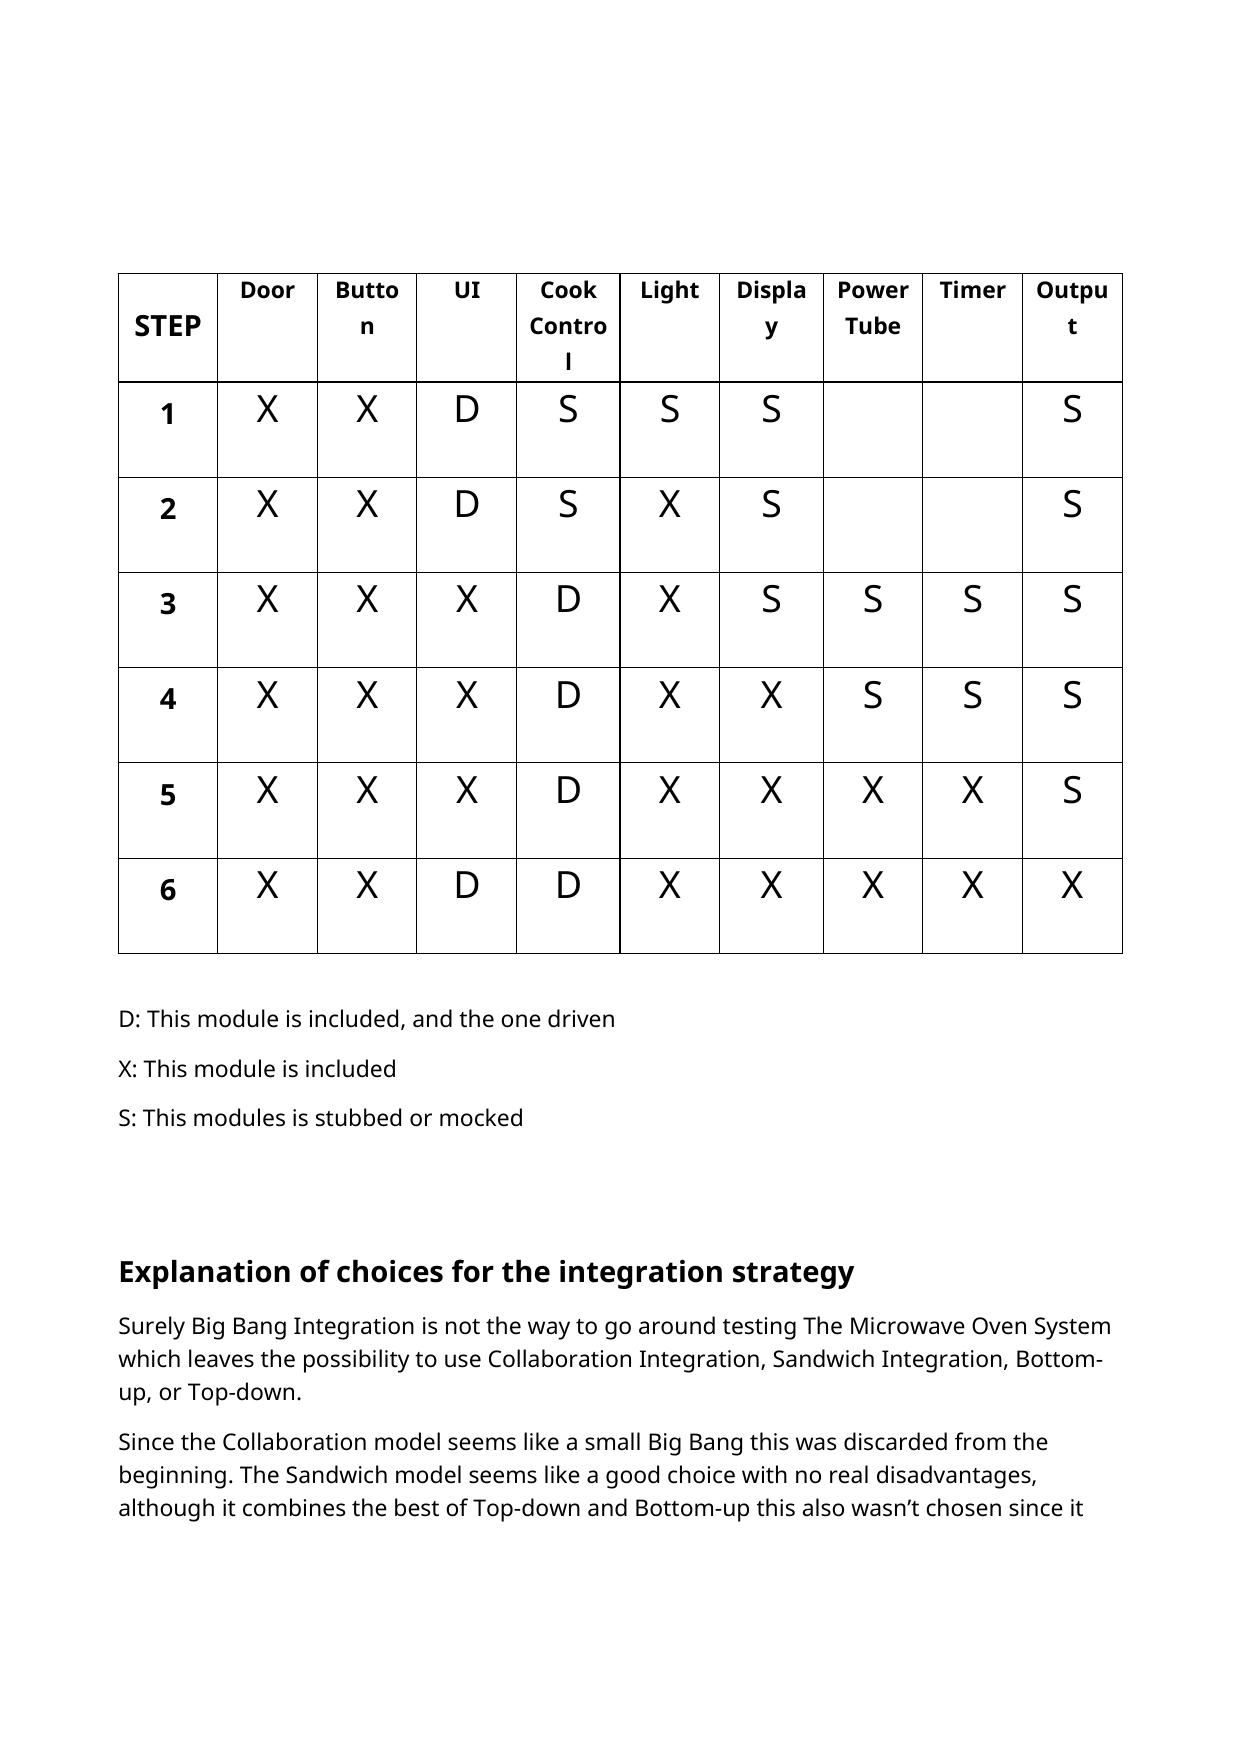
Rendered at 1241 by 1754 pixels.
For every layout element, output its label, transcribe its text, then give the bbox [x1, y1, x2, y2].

table_header Light [621, 274, 719, 381]
table_cell S [824, 668, 922, 762]
table_cell X [621, 478, 719, 572]
table_cell X [218, 763, 317, 857]
table_cell [824, 478, 922, 572]
table_header Display [720, 274, 823, 381]
table_cell S [1023, 383, 1122, 477]
table_cell 6 [119, 859, 217, 953]
table_cell 5 [119, 763, 217, 857]
table_cell D [517, 859, 619, 953]
table_cell 2 [119, 478, 217, 572]
table_header Button [318, 274, 416, 381]
table_cell 3 [119, 573, 217, 667]
table_cell [923, 383, 1022, 477]
table_header Cook Control [517, 274, 619, 381]
table_cell X [923, 859, 1022, 953]
table_cell S [720, 573, 823, 667]
table_header Timer [923, 274, 1022, 381]
table_cell S [923, 668, 1022, 762]
table_cell [923, 478, 1022, 572]
table_cell X [218, 573, 317, 667]
table_cell S [720, 478, 823, 572]
table_cell X [824, 763, 922, 857]
text D: This module is included, and the one driven [118, 1003, 1122, 1035]
table_cell D [517, 668, 619, 762]
table_cell S [923, 573, 1022, 667]
text X: This module is included [118, 1053, 1122, 1084]
table_cell X [923, 763, 1022, 857]
table_cell X [218, 668, 317, 762]
table_cell D [517, 573, 619, 667]
table_cell X [720, 763, 823, 857]
table_cell [824, 383, 922, 477]
table_cell D [517, 763, 619, 857]
table_cell X [417, 573, 516, 667]
table_cell X [720, 668, 823, 762]
table_cell D [417, 383, 516, 477]
table_cell D [417, 478, 516, 572]
table_cell S [1023, 478, 1122, 572]
table_cell 1 [119, 383, 217, 477]
text Since the Collaboration model seems like a small Big Bang this was discarded from the beginning. The Sandwich model seems like a good choice with no real disadvantages, although it combines the best of Top-down and Bottom-up this also wasn’t chosen since it [118, 1426, 1122, 1524]
table_cell X [621, 573, 719, 667]
table_cell X [318, 573, 416, 667]
table_cell X [417, 668, 516, 762]
table_cell X [1023, 859, 1122, 953]
table_cell X [417, 763, 516, 857]
table_cell X [318, 668, 416, 762]
table_cell S [720, 383, 823, 477]
table_cell X [318, 478, 416, 572]
table_cell 4 [119, 668, 217, 762]
table_cell S [824, 573, 922, 667]
table_cell S [1023, 763, 1122, 857]
table_header Power Tube [824, 274, 922, 381]
table_cell X [218, 478, 317, 572]
table_cell X [218, 383, 317, 477]
table_cell S [621, 383, 719, 477]
table_cell X [318, 859, 416, 953]
table_header STEP [119, 274, 217, 381]
table_header Door [218, 274, 317, 381]
table_cell S [1023, 668, 1122, 762]
table_cell D [417, 859, 516, 953]
text Explanation of choices for the integration strategy [118, 1251, 1122, 1291]
text Surely Big Bang Integration is not the way to go around testing The Microwave Oven System which leaves the possibility to use Collaboration Integration, Sandwich Integration, Bottom-up, or Top-down. [118, 1310, 1122, 1408]
table_cell X [621, 763, 719, 857]
table_cell S [517, 478, 619, 572]
table_cell X [318, 763, 416, 857]
table_cell X [824, 859, 922, 953]
text S: This modules is stubbed or mocked [118, 1102, 1122, 1134]
table_cell S [517, 383, 619, 477]
table_cell X [720, 859, 823, 953]
table_cell X [218, 859, 317, 953]
table_header Output [1023, 274, 1122, 381]
table_cell X [621, 859, 719, 953]
table_header UI [417, 274, 516, 381]
table_cell S [1023, 573, 1122, 667]
table_cell X [621, 668, 719, 762]
table_cell X [318, 383, 416, 477]
